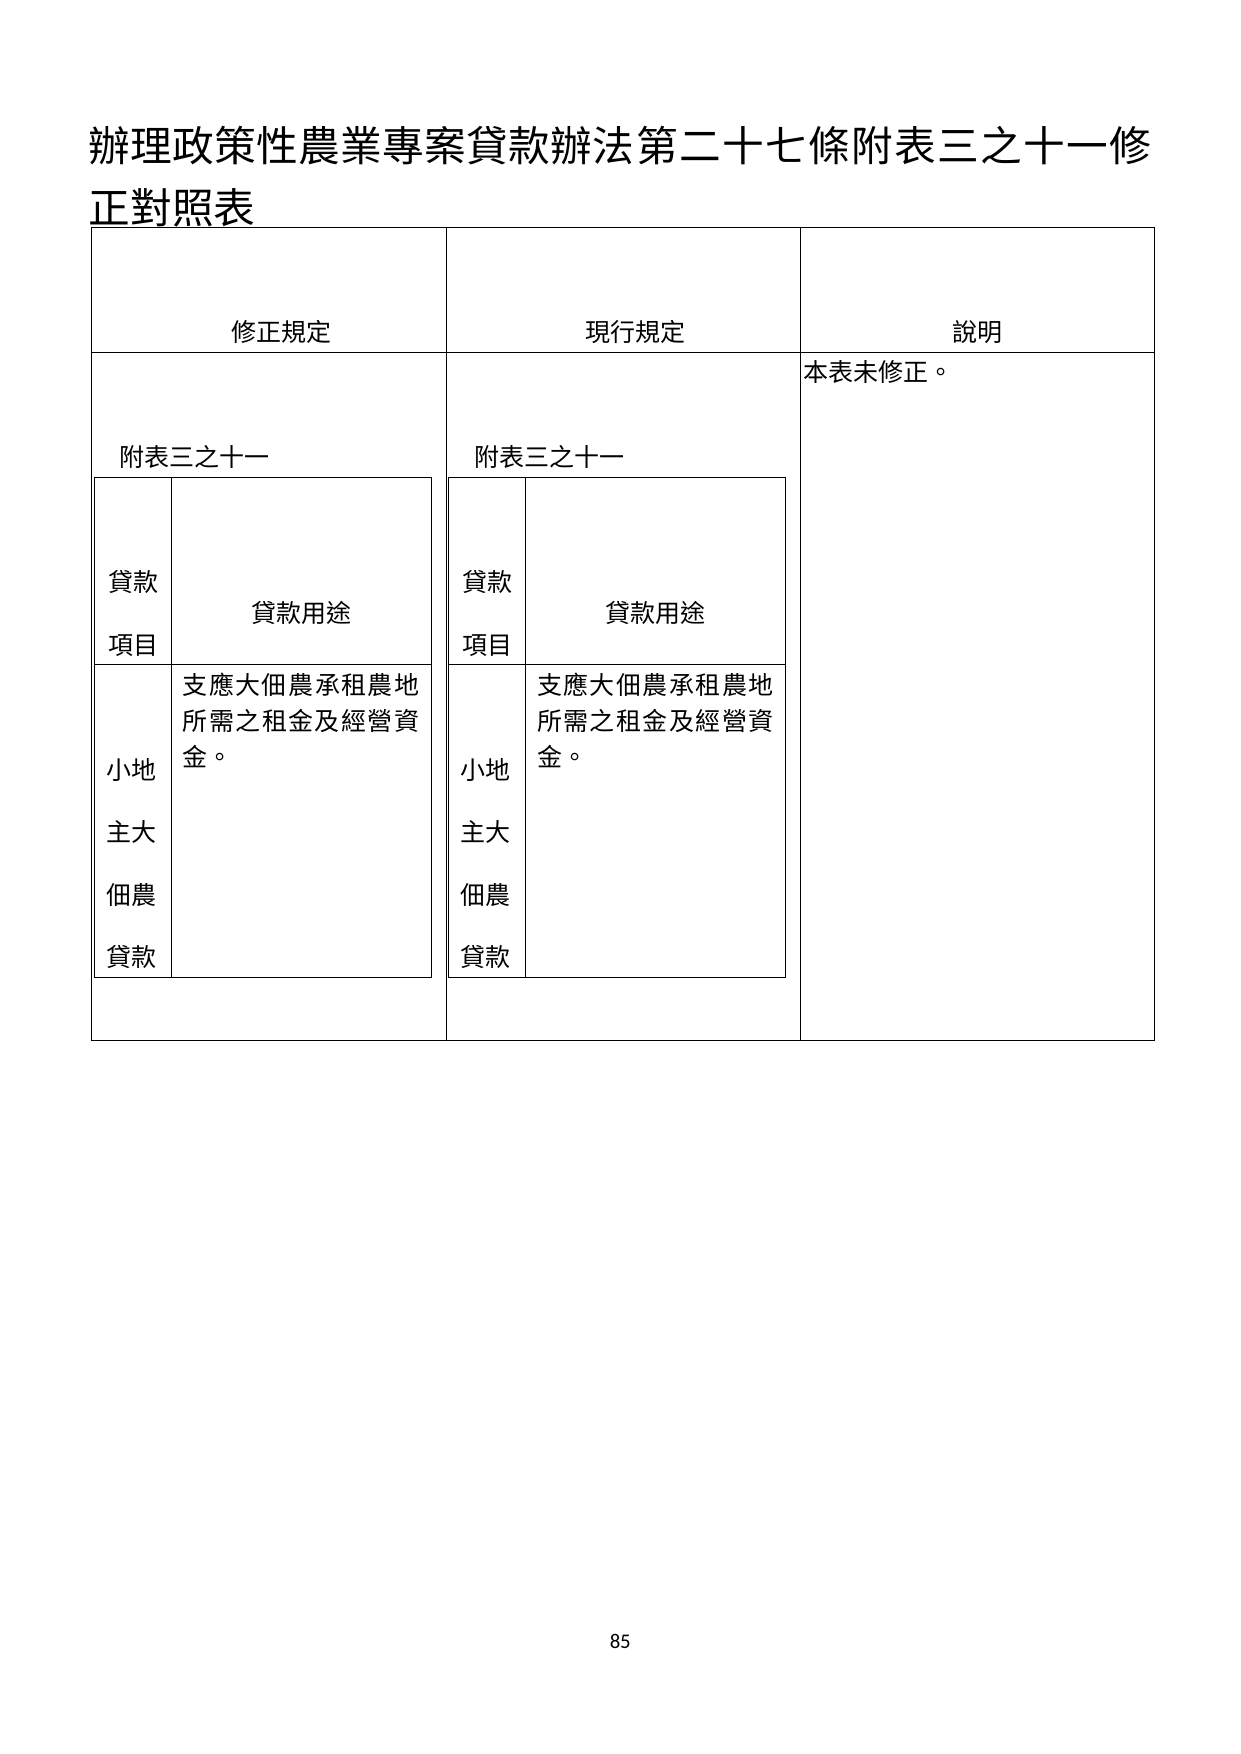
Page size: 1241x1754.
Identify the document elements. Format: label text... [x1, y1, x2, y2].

text 辦理政策性農業專案貸款辦法第二十七條附表三之十一修正對照表 [89, 102, 1152, 227]
table_header 貸款項目 [449, 478, 525, 664]
table_cell 支應大佃農承租農地所需之租金及經營資金。 [526, 665, 785, 977]
table_cell 小地主大佃農貸款 [449, 665, 525, 977]
table_header 貸款用途 [526, 478, 785, 664]
table_header 修正規定 [92, 228, 446, 352]
table_header 貸款用途 [172, 478, 431, 664]
table_cell 附表三之十一 [92, 353, 446, 1040]
table_cell 支應大佃農承租農地所需之租金及經營資金。 [172, 665, 431, 977]
table_cell 本表未修正。 [801, 353, 1154, 1040]
table_cell 附表三之十一 [447, 353, 800, 1040]
table_header 說明 [801, 228, 1154, 352]
table_cell 小地主大佃農貸款 [95, 665, 171, 977]
table_header 貸款項目 [95, 478, 171, 664]
table_header 現行規定 [447, 228, 800, 352]
